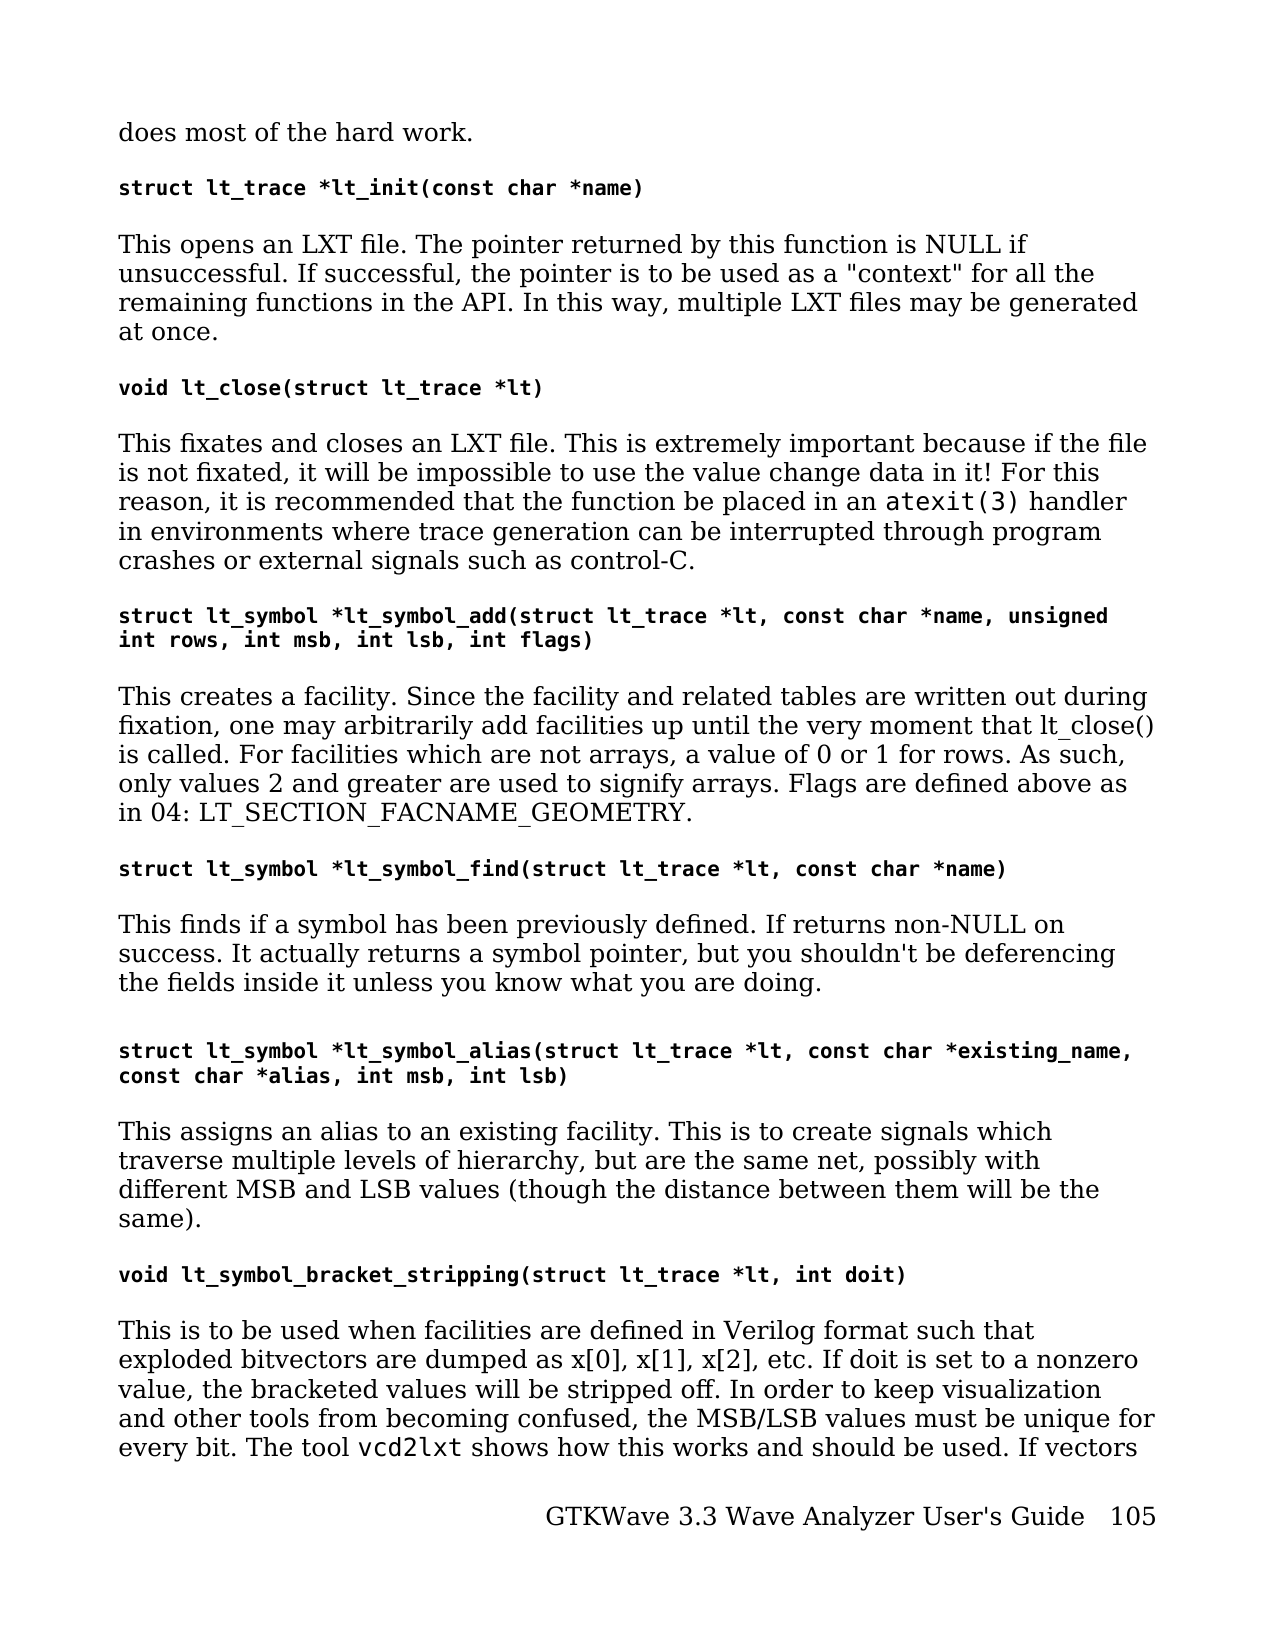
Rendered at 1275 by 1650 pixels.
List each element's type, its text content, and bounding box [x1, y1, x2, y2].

text void lt_close(struct lt_trace *lt) [118, 376, 1157, 400]
text does most of the hard work. [118, 118, 1157, 147]
text This is to be used when facilities are defined in Verilog format such that exploded bitvectors are dumped as x[0], x[1], x[2], etc. If doit is set to a nonzero value, the bracketed values will be stripped off. In order to keep visualization and other tools from becoming confused, the MSB/LSB values must be unique for every bit. The tool vcd2lxt shows how this works and should be used. If vectors [118, 1287, 1157, 1462]
text struct lt_symbol *lt_symbol_find(struct lt_trace *lt, const char *name) [118, 857, 1157, 881]
text struct lt_symbol *lt_symbol_add(struct lt_trace *lt, const char *name, unsigned int rows, int msb, int lsb, int flags) [118, 604, 1157, 653]
text struct lt_trace *lt_init(const char *name) [118, 176, 1157, 201]
text This creates a facility. Since the facility and related tables are written out during fixation, one may arbitrarily add facilities up until the very moment that lt_close() is called. For facilities which are not arrays, a value of 0 or 1 for rows. As such, only values 2 and greater are used to signify arrays. Flags are defined above as in 04: LT_SECTION_FACNAME_GEOMETRY. [118, 653, 1157, 828]
text This assigns an alias to an existing facility. This is to create signals which traverse multiple levels of hierarchy, but are the same net, possibly with different MSB and LSB values (though the distance between them will be the same). [118, 1088, 1157, 1234]
text This opens an LXT file. The pointer returned by this function is NULL if unsuccessful. If successful, the pointer is to be used as a "context" for all the remaining functions in the API. In this way, multiple LXT files may be generated at once. [118, 201, 1157, 347]
text struct lt_symbol *lt_symbol_alias(struct lt_trace *lt, const char *existing_name, const char *alias, int msb, int lsb) [118, 1039, 1157, 1088]
text void lt_symbol_bracket_stripping(struct lt_trace *lt, int doit) [118, 1263, 1157, 1287]
text This finds if a symbol has been previously defined. If returns non-NULL on success. It actually returns a symbol pointer, but you shouldn't be deferencing the fields inside it unless you know what you are doing. [118, 881, 1157, 998]
text This fixates and closes an LXT file. This is extremely important because if the file is not fixated, it will be impossible to use the value change data in it! For this reason, it is recommended that the function be placed in an atexit(3) handler in environments where trace generation can be interrupted through program crashes or external signals such as control-C. [118, 400, 1157, 575]
